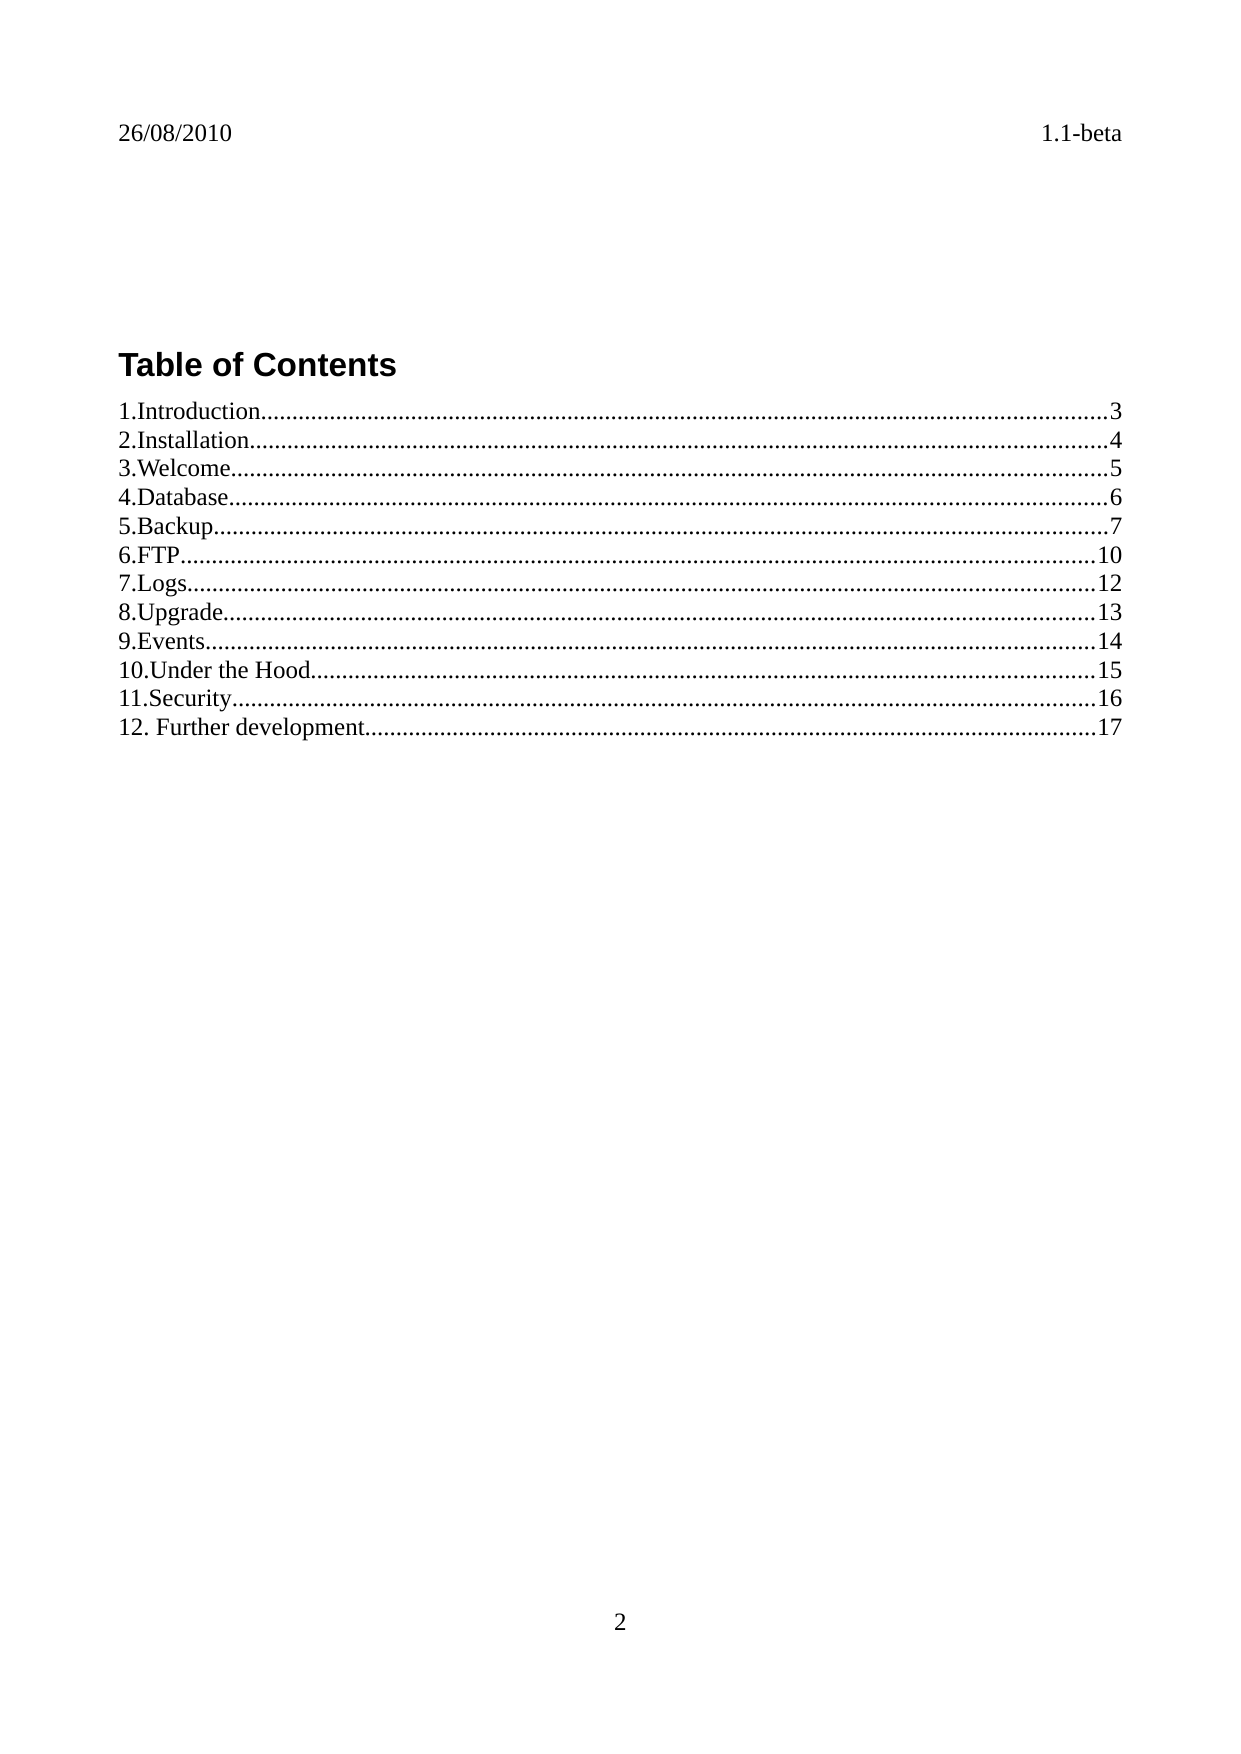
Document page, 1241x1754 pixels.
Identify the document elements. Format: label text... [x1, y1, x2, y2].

text 1.Introduction 3 [118, 396, 1122, 425]
text 11.Security 16 [118, 683, 1122, 712]
text 3.Welcome 5 [118, 453, 1122, 482]
text 5.Backup 7 [118, 511, 1122, 540]
text 4.Database 6 [118, 482, 1122, 511]
text 7.Logs 12 [118, 568, 1122, 597]
text 10.Under the Hood 15 [118, 655, 1122, 683]
text 12. Further development 17 [118, 712, 1122, 741]
text 9.Events 14 [118, 626, 1122, 655]
text 2.Installation 4 [118, 425, 1122, 453]
subtitle Table of Contents [118, 345, 1122, 383]
text 6.FTP 10 [118, 540, 1122, 568]
text 8.Upgrade 13 [118, 597, 1122, 626]
